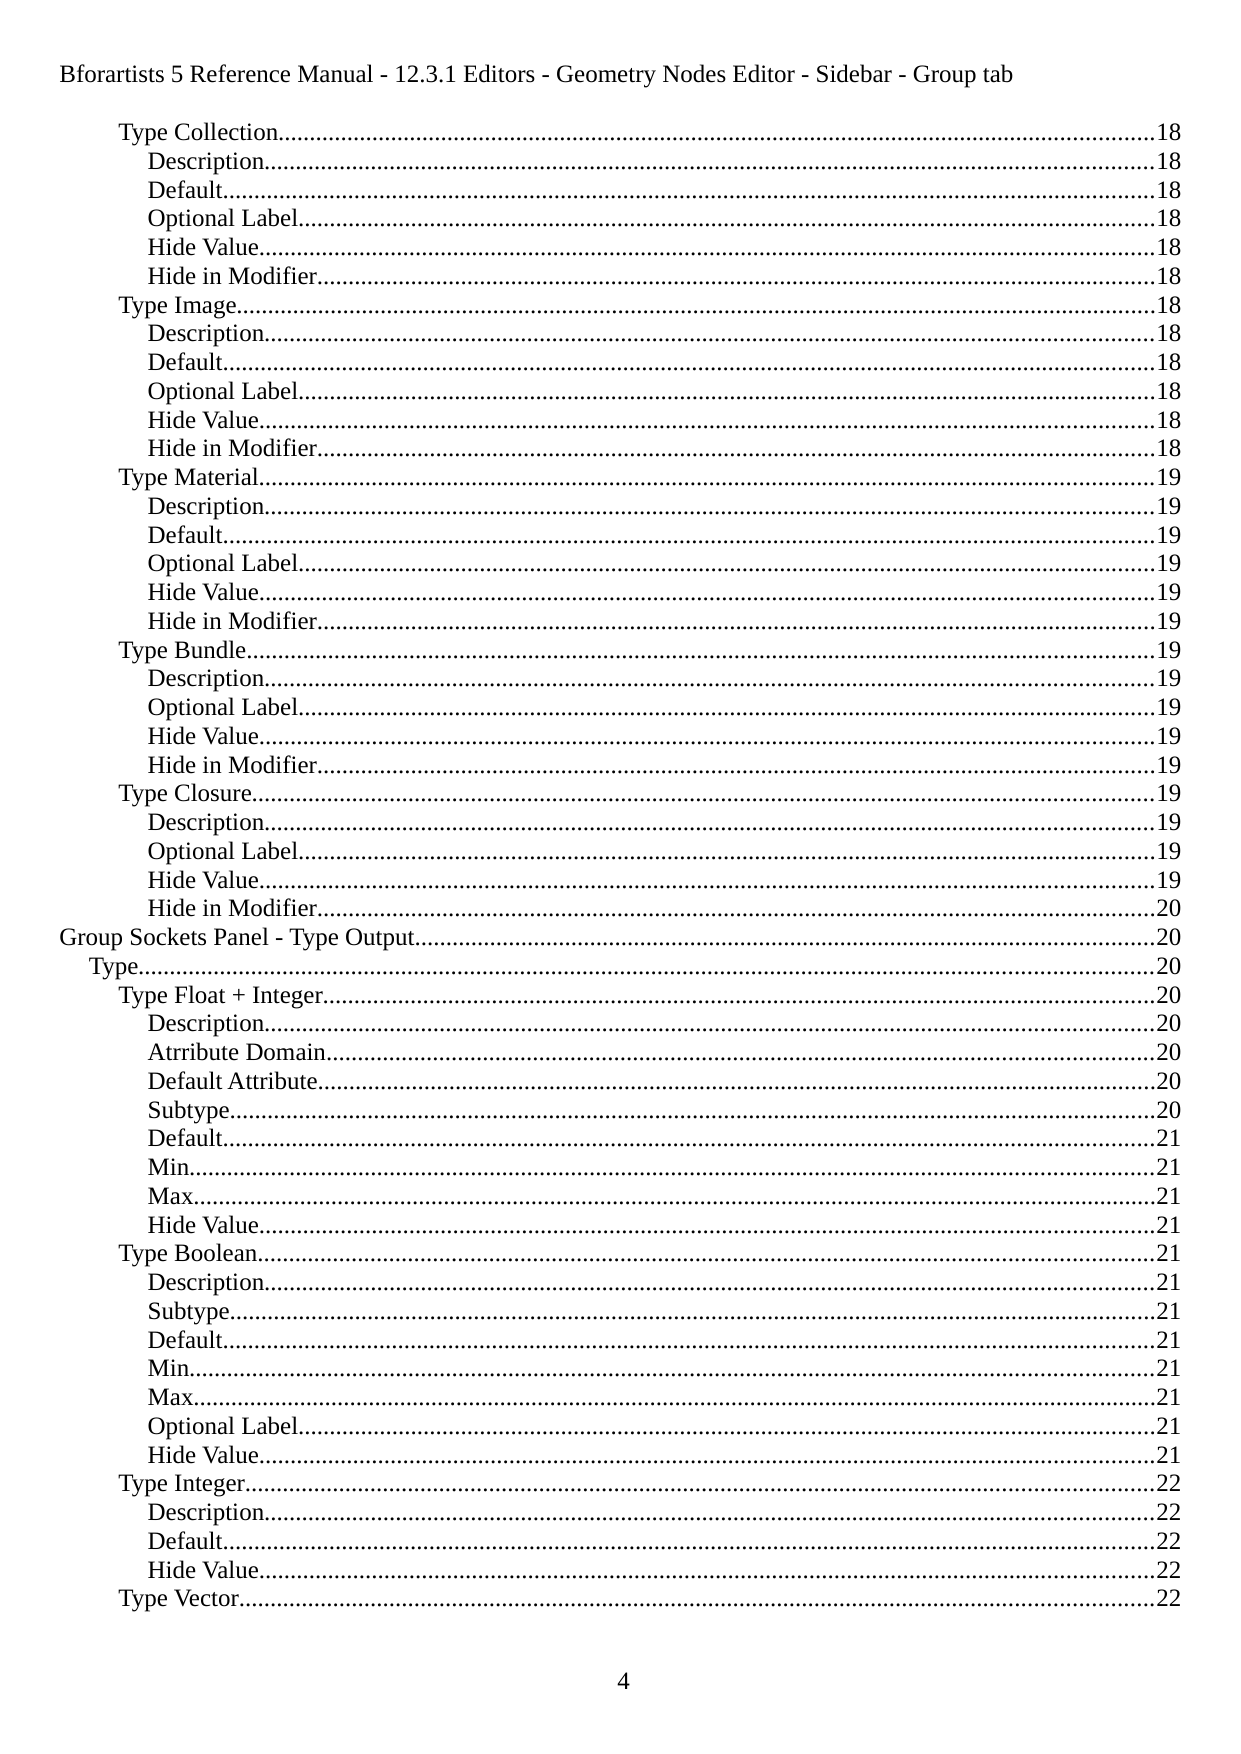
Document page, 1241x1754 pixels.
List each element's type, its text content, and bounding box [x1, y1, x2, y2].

text Hide Value 21 [147, 1210, 1181, 1238]
text Description 19 [147, 663, 1181, 692]
text Type Boolean 21 [118, 1238, 1181, 1267]
text Type 20 [88, 951, 1181, 980]
text Type Image 18 [118, 290, 1181, 318]
text Hide Value 22 [147, 1555, 1181, 1583]
text Hide Value 19 [147, 865, 1181, 893]
text Atrribute Domain 20 [147, 1037, 1181, 1066]
text Hide Value 18 [147, 405, 1181, 433]
text Optional Label 19 [147, 548, 1181, 577]
text Type Integer 22 [118, 1468, 1181, 1497]
text Default 18 [147, 175, 1181, 203]
text Description 22 [147, 1497, 1181, 1526]
text Optional Label 18 [147, 376, 1181, 405]
text Type Bundle 19 [118, 635, 1181, 663]
text Default 18 [147, 347, 1181, 376]
text Description 18 [147, 318, 1181, 347]
text Hide Value 19 [147, 721, 1181, 750]
text Min 21 [147, 1353, 1181, 1382]
text Description 18 [147, 146, 1181, 175]
text Optional Label 19 [147, 692, 1181, 721]
text Hide in Modifier 18 [147, 261, 1181, 290]
text Description 20 [147, 1008, 1181, 1037]
text Type Float + Integer 20 [118, 980, 1181, 1008]
text Min 21 [147, 1152, 1181, 1181]
text Default 21 [147, 1325, 1181, 1353]
text Default 19 [147, 520, 1181, 548]
text Default 21 [147, 1123, 1181, 1152]
text Description 19 [147, 491, 1181, 520]
text Optional Label 21 [147, 1411, 1181, 1440]
text Hide Value 19 [147, 577, 1181, 606]
text Optional Label 18 [147, 203, 1181, 232]
text Description 19 [147, 807, 1181, 836]
text Type Closure 19 [118, 778, 1181, 807]
text Default 22 [147, 1526, 1181, 1555]
text Type Collection 18 [118, 117, 1181, 146]
text Max 21 [147, 1181, 1181, 1210]
text Hide in Modifier 19 [147, 750, 1181, 778]
text Hide Value 21 [147, 1440, 1181, 1468]
text Hide in Modifier 19 [147, 606, 1181, 635]
text Type Vector 22 [118, 1583, 1181, 1612]
text Group Sockets Panel - Type Output 20 [59, 922, 1181, 951]
text Hide in Modifier 18 [147, 433, 1181, 462]
text Subtype 21 [147, 1296, 1181, 1325]
text Description 21 [147, 1267, 1181, 1296]
text Max 21 [147, 1382, 1181, 1411]
text Hide in Modifier 20 [147, 893, 1181, 922]
text Optional Label 19 [147, 836, 1181, 865]
text Type Material 19 [118, 462, 1181, 491]
text Default Attribute 20 [147, 1066, 1181, 1095]
text Subtype 20 [147, 1095, 1181, 1123]
text Hide Value 18 [147, 232, 1181, 261]
